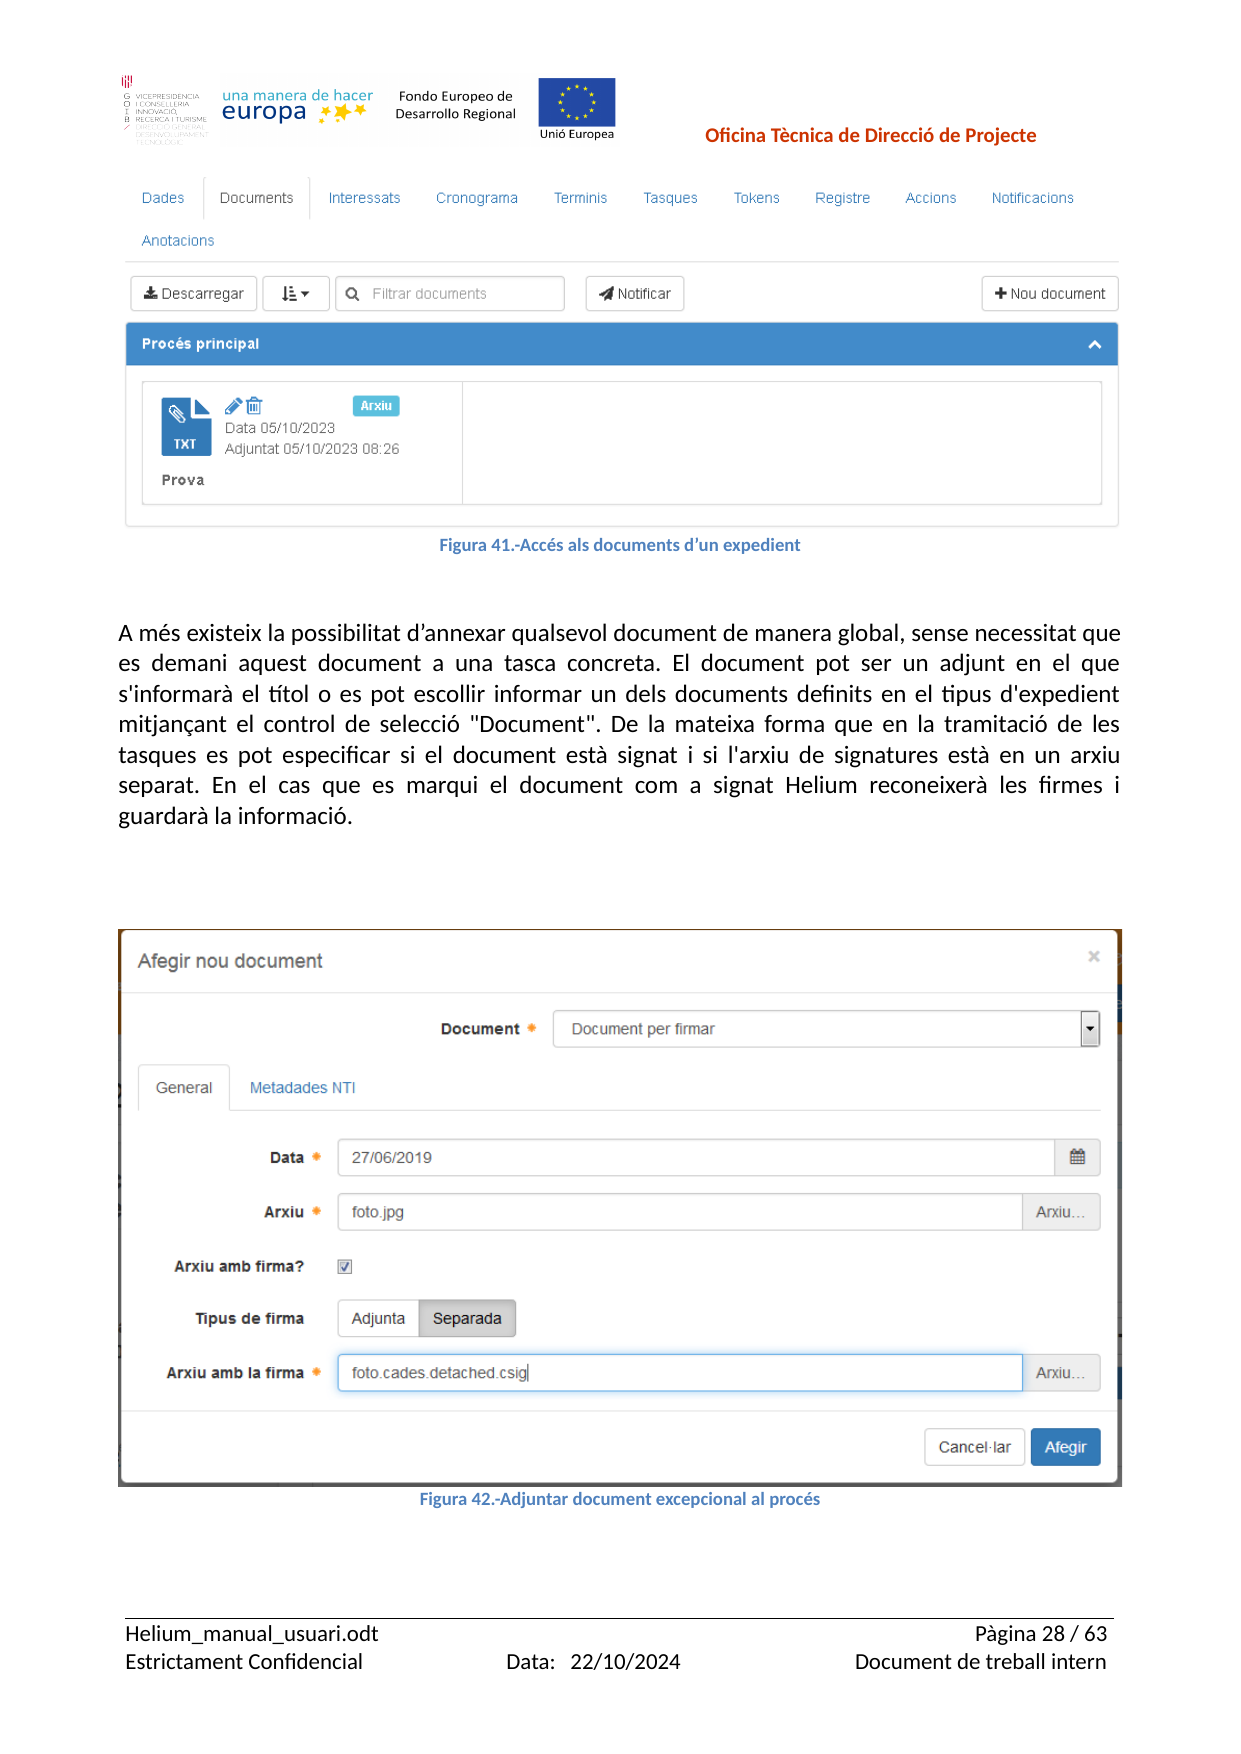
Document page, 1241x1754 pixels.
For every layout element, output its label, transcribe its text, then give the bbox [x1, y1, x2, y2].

picture [118, 73, 213, 147]
picture [118, 177, 1123, 533]
text Figura 42.-Adjuntar document excepcional al procés [118, 1487, 1122, 1510]
picture [118, 929, 1123, 1487]
picture [219, 73, 621, 147]
text A més existeix la possibilitat d’annexar qualsevol document de manera global, sense necessitat que es demani aquest document a una tasca concreta. El document pot ser un adjunt en el que s'informarà el títol o es pot escollir informar un dels documents definits en el tipus d'expedient mitjançant el control de selecció "Document". De la mateixa forma que en la tramitació de les tasques es pot especificar si el document està signat i si l'arxiu de signatures està en un arxiu separat. En el cas que es marqui el document com a signat Helium reconeixerà les firmes i guardarà la informació. [118, 617, 1122, 830]
text Figura 41.-Accés als documents d’un expedient [118, 533, 1122, 556]
